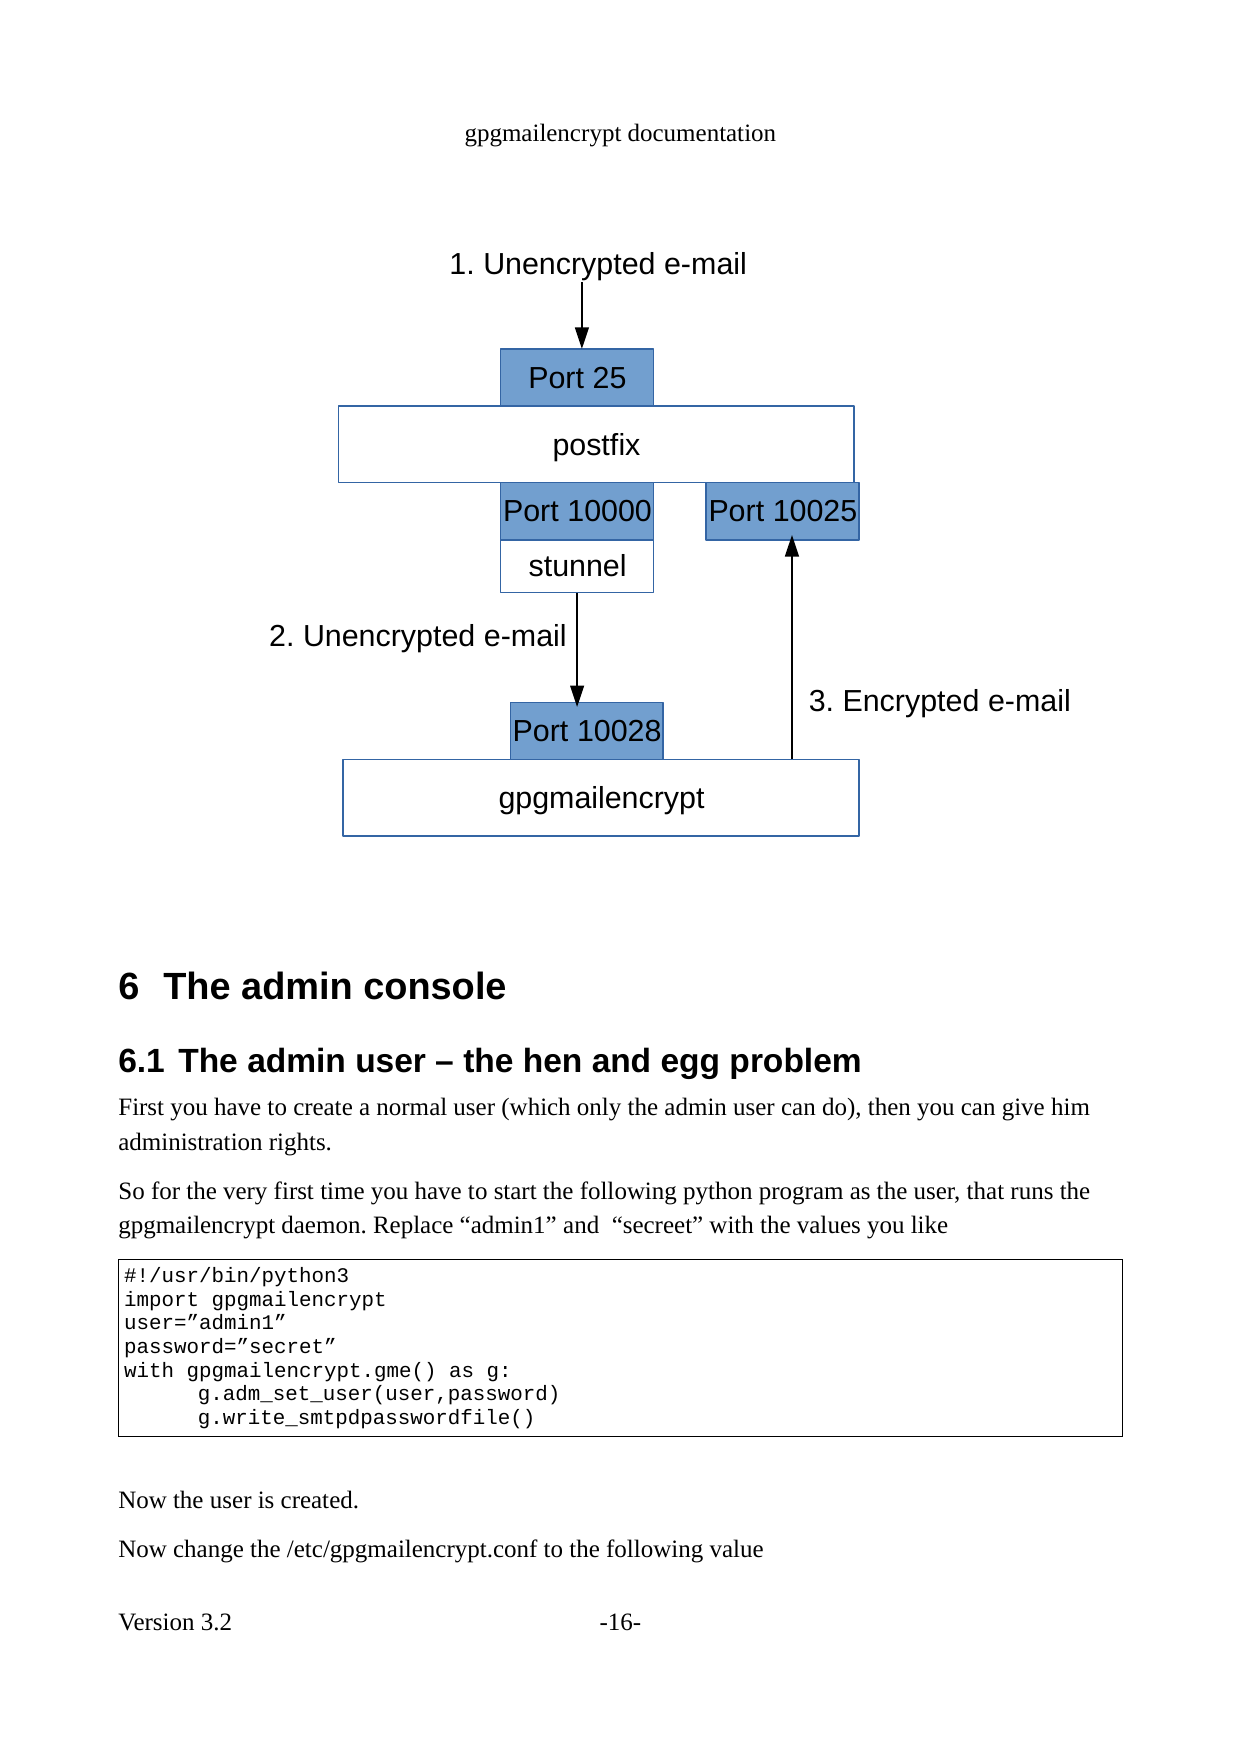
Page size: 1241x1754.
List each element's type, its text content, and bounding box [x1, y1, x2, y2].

table_header #!/usr/bin/python3 import gpgmailencrypt user=”admin1” password=”secret” with gpgmailencrypt.gme() as g: g.adm_set_user(user,password) g.write_smtpdpasswordfile() [119, 1260, 1122, 1436]
subtitle The admin user – the hen and egg problem [118, 1041, 1122, 1080]
text Now change the /etc/gpgmailencrypt.conf to the following value [118, 1534, 1122, 1563]
subtitle The admin console [118, 964, 1122, 1008]
text First you have to create a normal user (which only the admin user can do), then you can give him administration rights. [118, 1092, 1122, 1155]
text So for the very first time you have to start the following python program as the user, that runs the gpgmailencrypt daemon. Replace “admin1” and “secreet” with the values you like [118, 1176, 1122, 1239]
text Now the user is created. [118, 1486, 1122, 1514]
